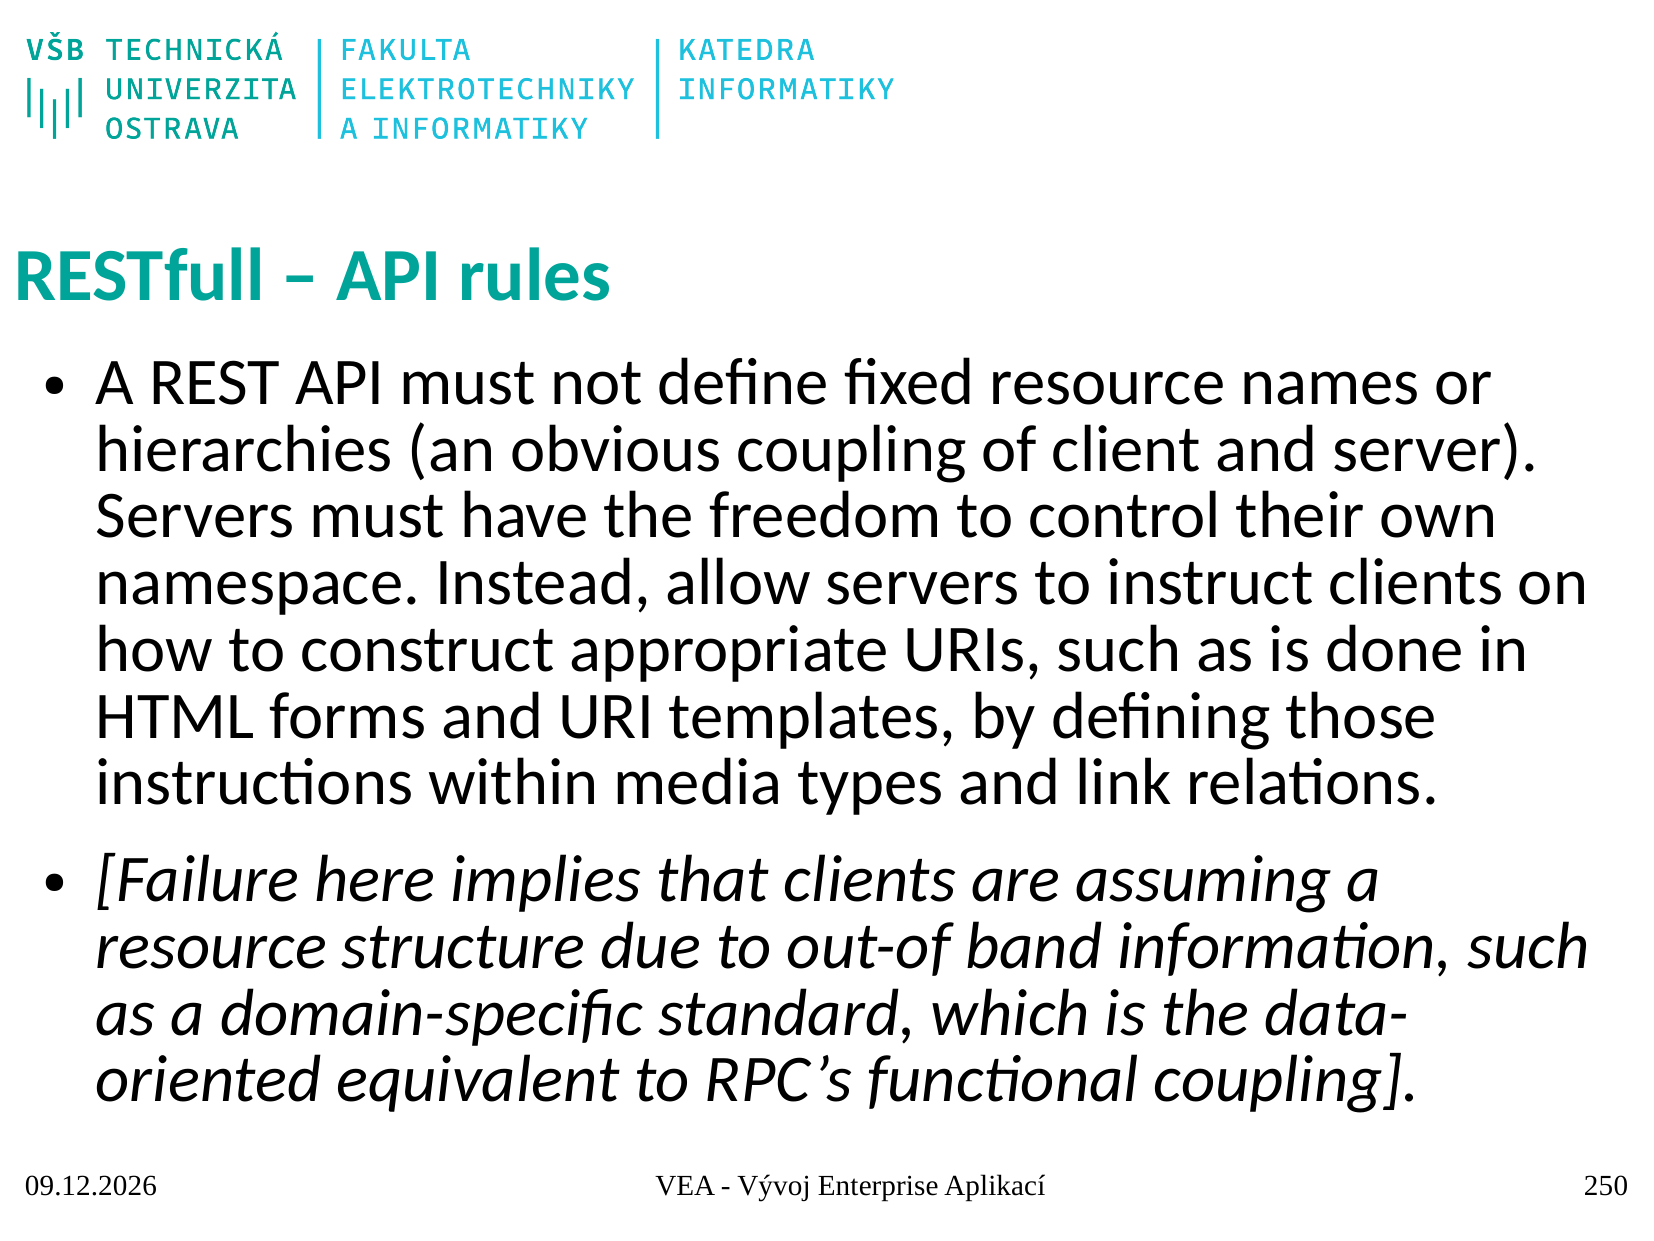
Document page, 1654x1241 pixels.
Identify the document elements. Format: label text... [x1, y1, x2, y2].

list A REST API must not define fixed resource names or hierarchies (an obvious coupling of client and server). Servers must have the freedom to control their own namespace. Instead, allow servers to instruct clients on how to construct appropriate URIs, such as is done in HTML forms and URI templates, by defining those instructions within media types and link relations. [Failure here implies that clients are assuming a resource structure due to out-of band information, such as a domain-specific standard, which is the data-oriented equivalent to RPC’s functional coupling]. [24, 354, 1629, 1146]
picture [26, 31, 894, 139]
title RESTfull – API rules [14, 165, 1619, 319]
